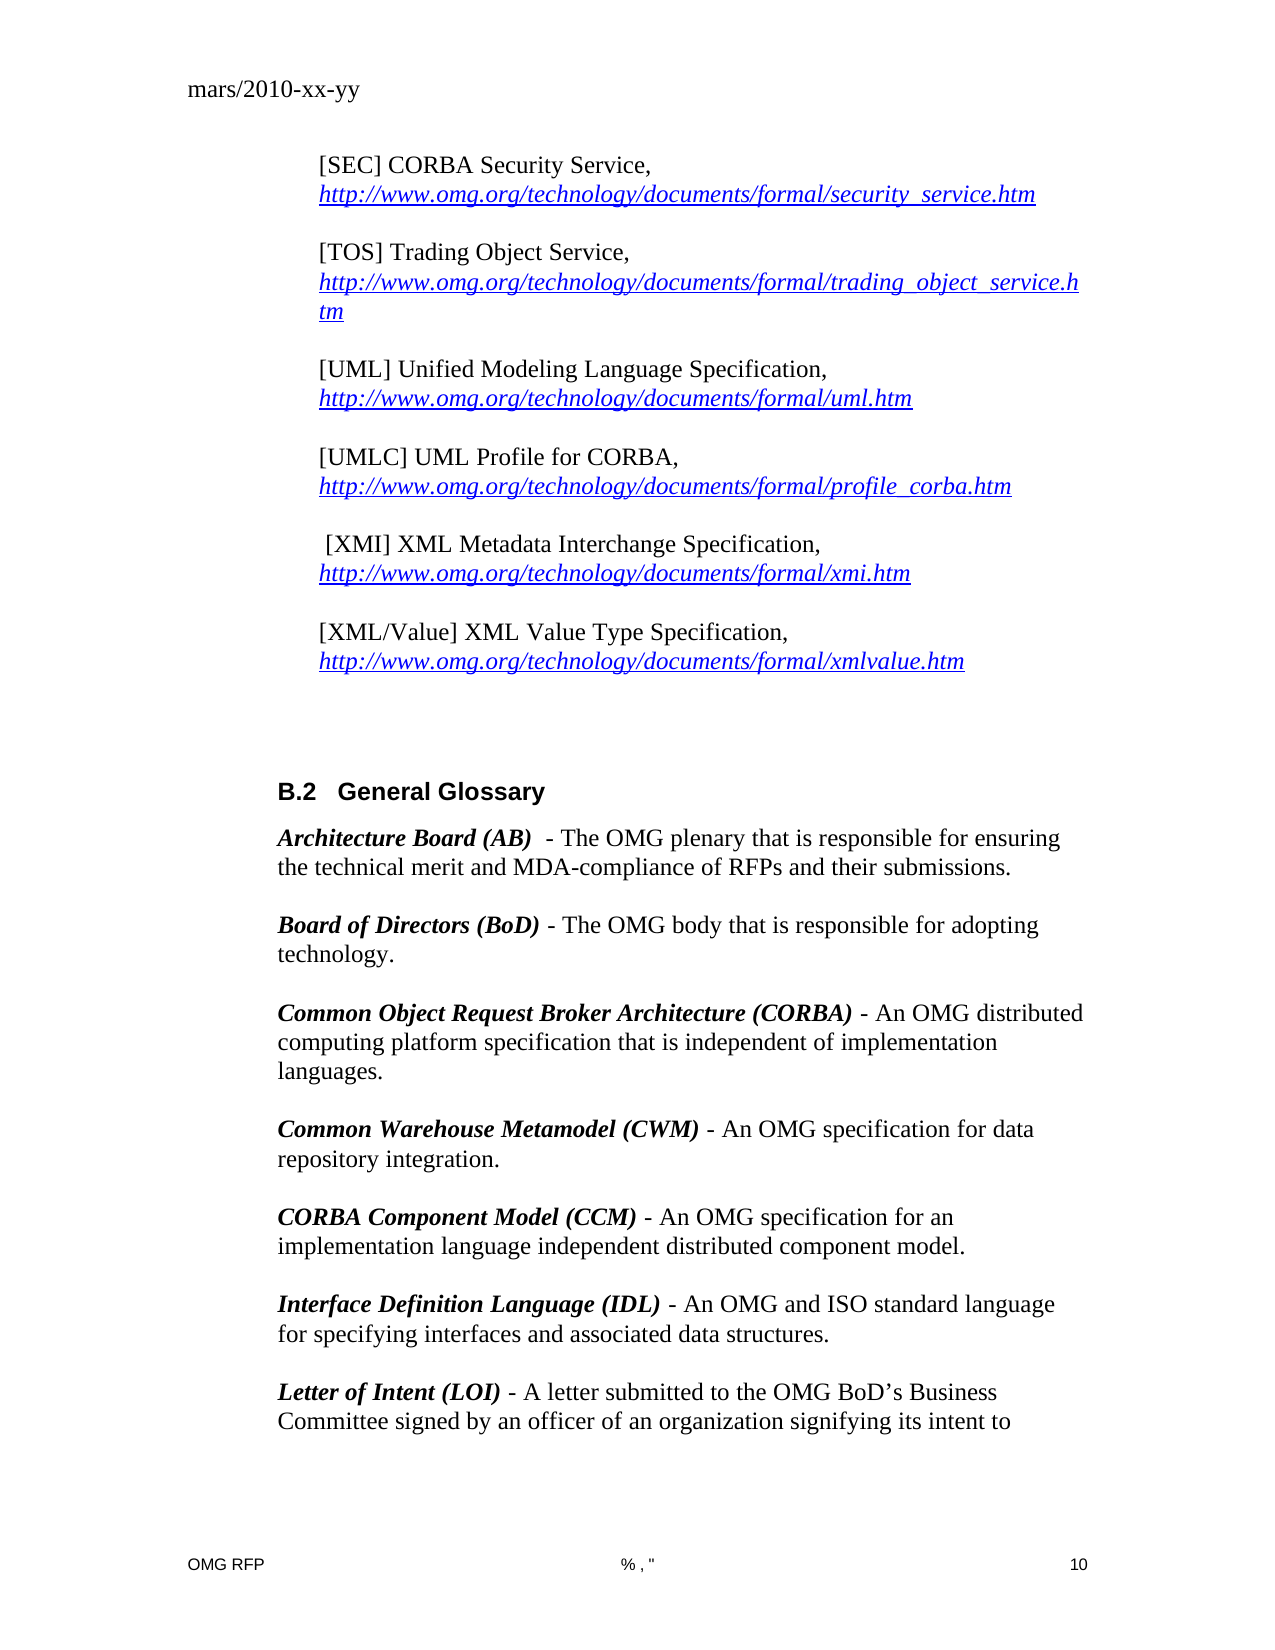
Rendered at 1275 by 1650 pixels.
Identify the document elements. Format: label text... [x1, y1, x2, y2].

text [UMLC] UML Profile for CORBA, http://www.omg.org/technology/documents/formal/profile_corba.htm [319, 442, 1087, 500]
text Letter of Intent (LOI) - A letter submitted to the OMG BoD’s Business Committee signed by an officer of an organization signifying its intent to [277, 1377, 1087, 1435]
text Common Warehouse Metamodel (CWM) - An OMG specification for data repository integration. [277, 1114, 1087, 1173]
text [XMI] XML Metadata Interchange Specification, http://www.omg.org/technology/documents/formal/xmi.htm [319, 529, 1087, 587]
text [TOS] Trading Object Service, http://www.omg.org/technology/documents/formal/trading_object_service.htm [319, 237, 1087, 325]
text Interface Definition Language (IDL) - An OMG and ISO standard language for specifying interfaces and associated data structures. [277, 1289, 1087, 1348]
text [XML/Value] XML Value Type Specification, http://www.omg.org/technology/documents/formal/xmlvalue.htm [319, 617, 1087, 675]
text [UML] Unified Modeling Language Specification, http://www.omg.org/technology/documents/formal/uml.htm [319, 354, 1087, 412]
text Common Object Request Broker Architecture (CORBA) - An OMG distributed computing platform specification that is independent of implementation languages. [277, 998, 1087, 1085]
text Architecture Board (AB) - The OMG plenary that is responsible for ensuring the technical merit and MDA-compliance of RFPs and their submissions. [277, 823, 1087, 881]
subtitle B.2 General Glossary [187, 777, 1087, 806]
text CORBA Component Model (CCM) - An OMG specification for an implementation language independent distributed component model. [277, 1202, 1087, 1260]
text Board of Directors (BoD) - The OMG body that is responsible for adopting technology. [277, 910, 1087, 969]
text [SEC] CORBA Security Service, http://www.omg.org/technology/documents/formal/security_service.htm [319, 150, 1087, 208]
